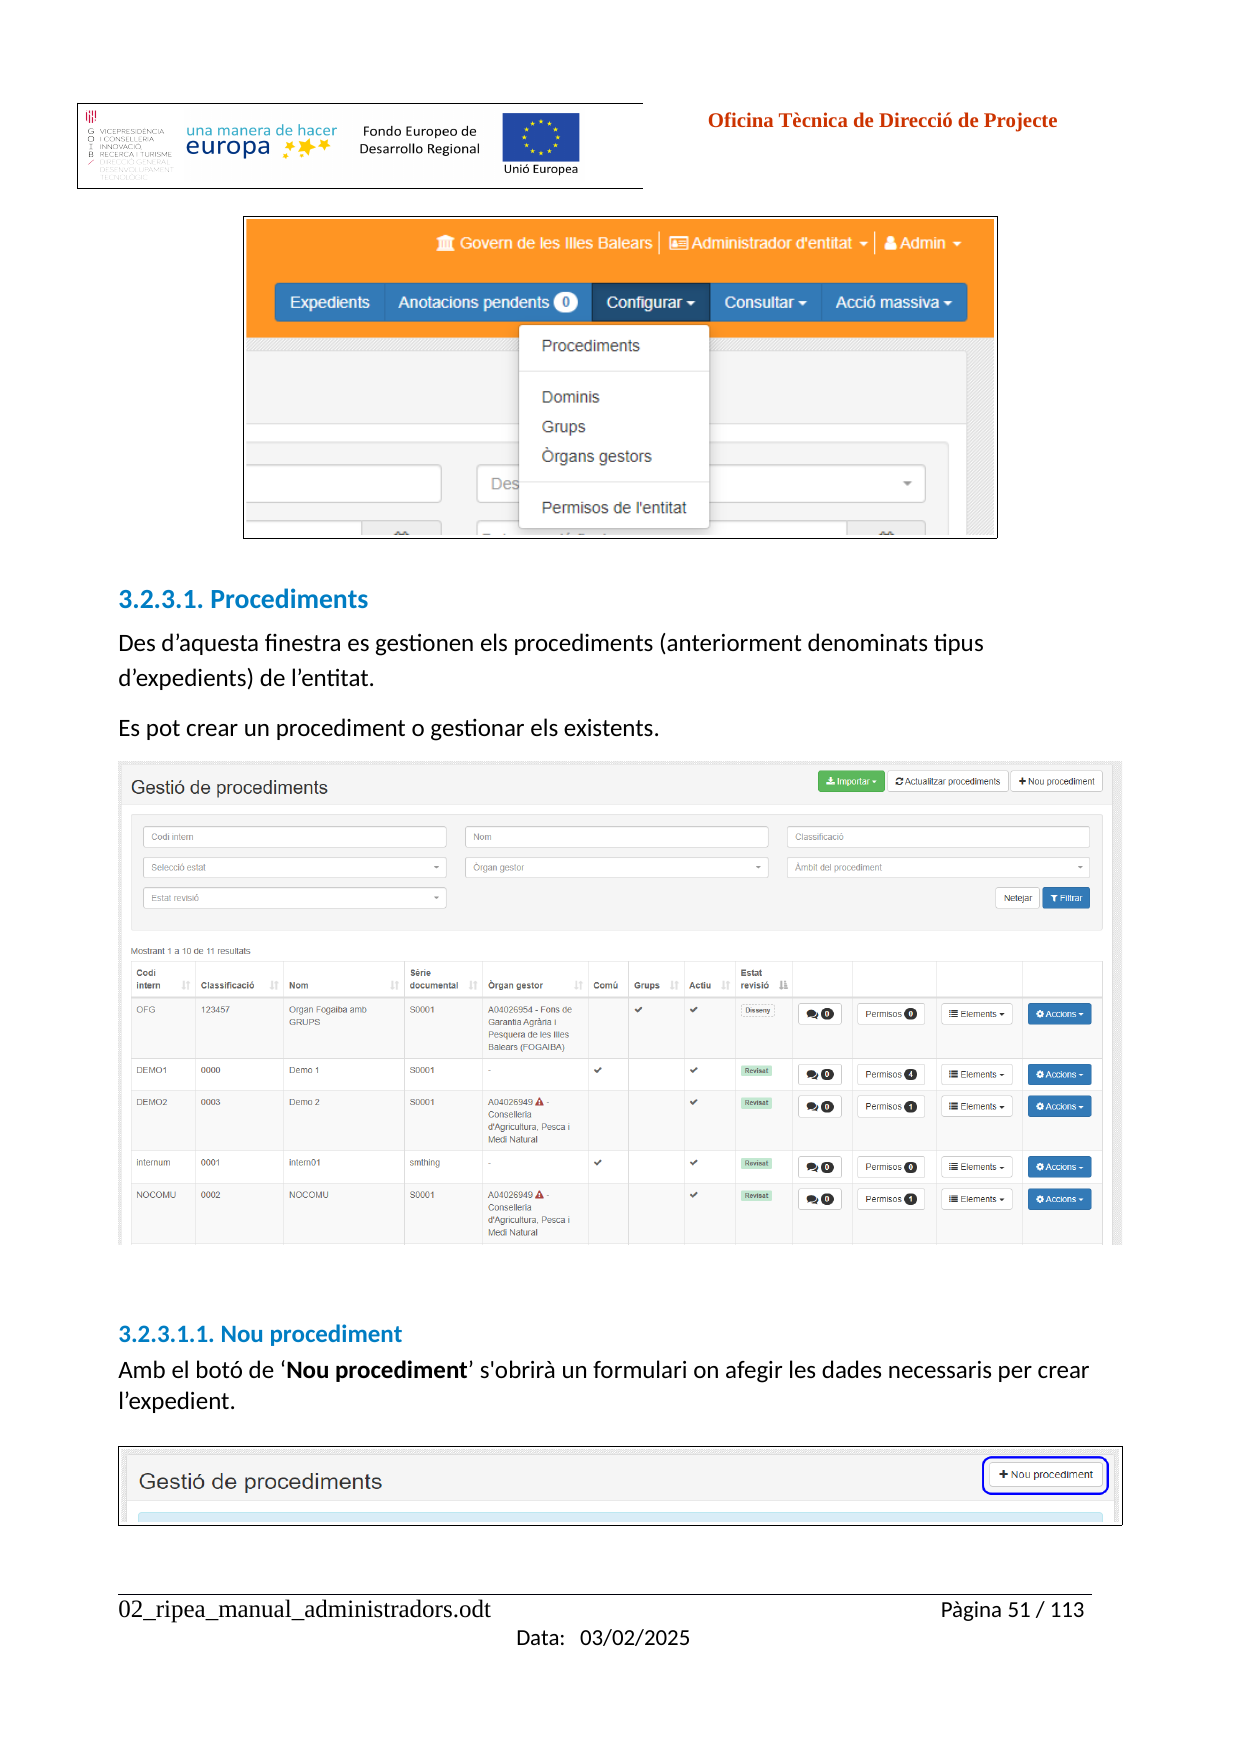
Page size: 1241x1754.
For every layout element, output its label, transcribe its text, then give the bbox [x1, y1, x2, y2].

subtitle 3.2.3.1. Procediments [118, 581, 1122, 615]
text Amb el botó de ‘Nou procediment’ s'obrirà un formulari on afegir les dades necessaris per crear l’expedient. [118, 1354, 1122, 1416]
picture [121, 1449, 1119, 1522]
picture [82, 108, 178, 182]
picture [246, 219, 994, 535]
text Es pot crear un procediment o gestionar els existents. [118, 712, 1122, 742]
picture [184, 108, 585, 182]
subtitle 3.2.3.1.1. Nou procediment [118, 1318, 1122, 1348]
picture [118, 761, 1123, 1245]
text Des d’aquesta finestra es gestionen els procediments (anteriorment denominats tipus d’expedients) de l’entitat. [118, 627, 1122, 693]
